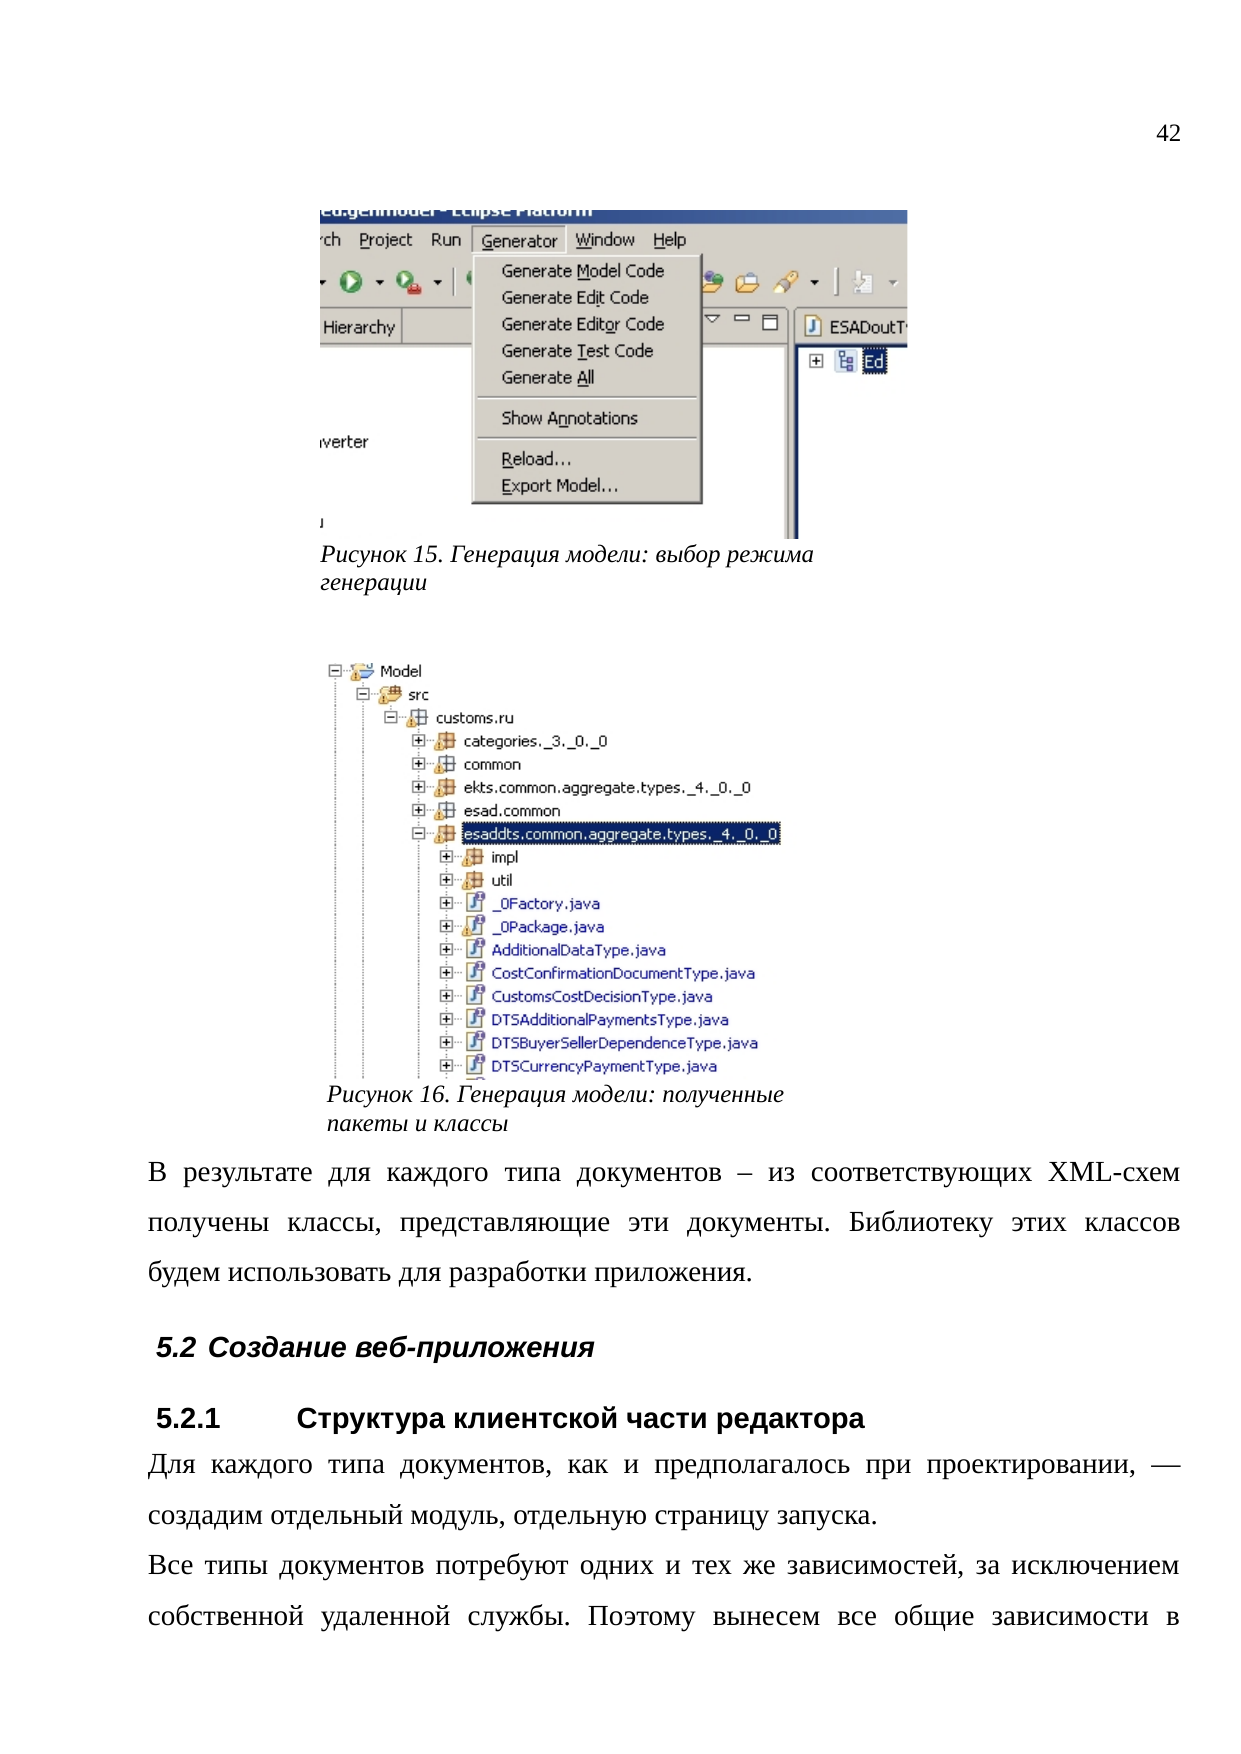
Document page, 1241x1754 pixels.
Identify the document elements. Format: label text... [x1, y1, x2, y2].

text Рисунок 15. Генерация модели: выбор режима генерации [320, 539, 908, 596]
picture [326, 663, 797, 1080]
subtitle Структура клиентской части редактора [148, 1401, 1181, 1434]
list Для каждого типа документов, как и предполагалось при проектировании, — создадим отдельный модуль, отдельную страницу запуска. [148, 1447, 1181, 1531]
list Рисунок 16. Генерация модели: полученные пакеты и классы [327, 1080, 797, 1137]
list Все типы документов потребуют одних и тех же зависимостей, за исключением собственной удаленной службы. Поэтому вынесем все общие зависимости в [148, 1547, 1181, 1631]
subtitle Создание веб-приложения [148, 1329, 1181, 1363]
list В результате для каждого типа документов – из соответствующих XML-схем получены классы, представляющие эти документы. Библиотеку этих классов будем использовать для разработки приложения. [110, 637, 1181, 1288]
picture [320, 210, 908, 539]
